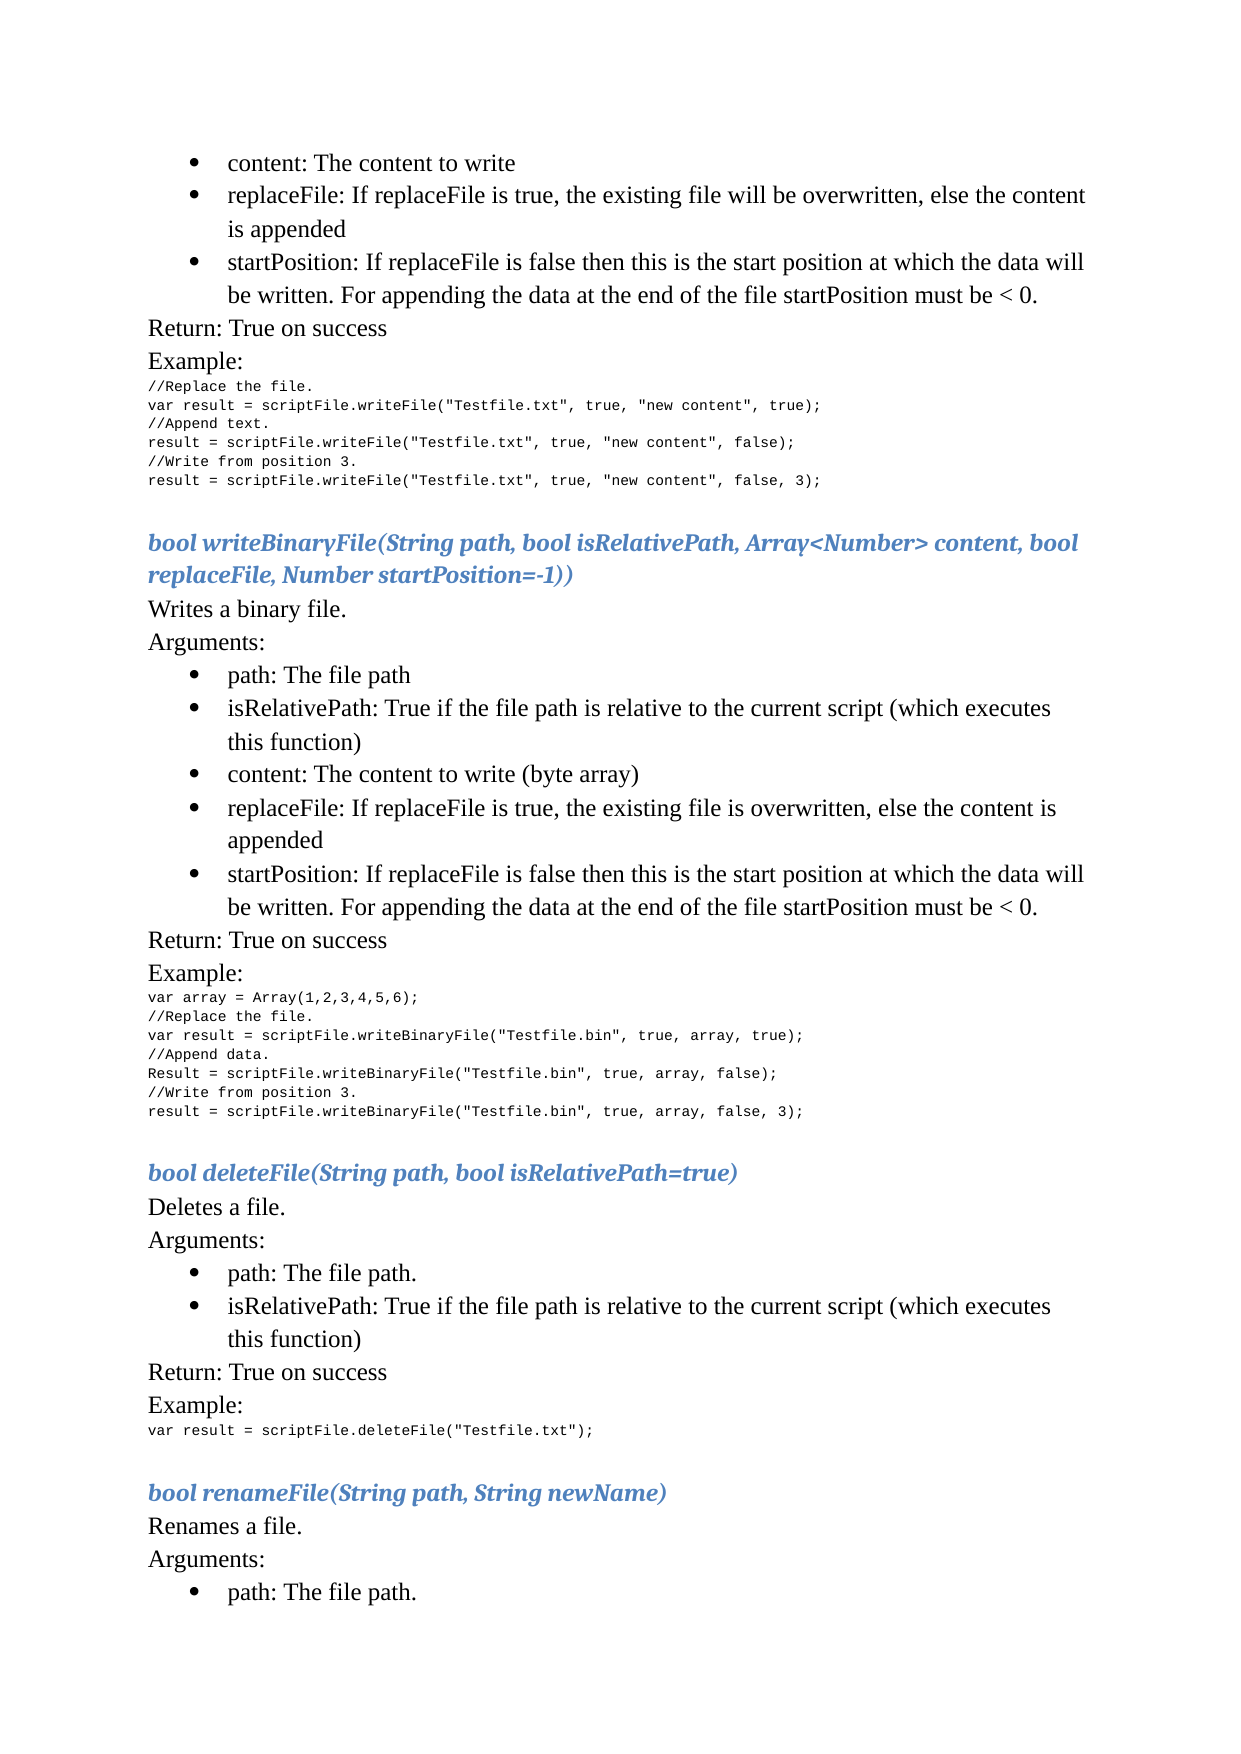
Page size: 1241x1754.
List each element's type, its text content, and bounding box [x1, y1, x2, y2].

list path: The file path. [190, 1577, 1093, 1606]
text result = scriptFile.writeFile("Testfile.txt", true, "new content", false, 3); [148, 473, 1093, 490]
text Example: [148, 346, 1093, 374]
text Return: True on success [148, 313, 1093, 341]
subtitle bool deleteFile(String path, bool isRelativePath=true) [148, 1159, 1093, 1188]
text Deletes a file. [148, 1192, 1093, 1221]
list isRelativePath: True if the file path is relative to the current script (which executes this function) [190, 693, 1093, 755]
text Arguments: [148, 1225, 1093, 1254]
text var result = scriptFile.writeFile("Testfile.txt", true, "new content", true); [148, 398, 1093, 414]
list content: The content to write (byte array) [190, 759, 1093, 788]
text //Write from position 3. [148, 1086, 1093, 1102]
text //Replace the file. [148, 1010, 1093, 1026]
subtitle bool renameFile(String path, String newName) [148, 1478, 1093, 1507]
text result = scriptFile.writeBinaryFile("Testfile.bin", true, array, false, 3); [148, 1104, 1093, 1121]
text //Write from position 3. [148, 454, 1093, 471]
text Arguments: [148, 1544, 1093, 1573]
text Renames a file. [148, 1511, 1093, 1540]
text //Append text. [148, 417, 1093, 433]
list startPosition: If replaceFile is false then this is the start position at which the data will be written. For appending the data at the end of the file startPosition must be < 0. [190, 859, 1093, 920]
text Writes a binary file. [148, 594, 1093, 623]
subtitle bool writeBinaryFile(String path, bool isRelativePath, Array<Number> content, bool replaceFile, Number startPosition=-1)) [148, 528, 1093, 590]
text Return: True on success [148, 925, 1093, 953]
text Return: True on success [148, 1357, 1093, 1386]
list path: The file path. [190, 1258, 1093, 1287]
text //Replace the file. [148, 379, 1093, 395]
list path: The file path [190, 661, 1093, 689]
text var result = scriptFile.deleteFile("Testfile.txt"); [148, 1423, 1093, 1440]
list content: The content to write [190, 148, 1093, 176]
text Example: [148, 958, 1093, 986]
list startPosition: If replaceFile is false then this is the start position at which the data will be written. For appending the data at the end of the file startPosition must be < 0. [190, 247, 1093, 308]
text result = scriptFile.writeFile("Testfile.txt", true, "new content", false); [148, 436, 1093, 452]
text Example: [148, 1391, 1093, 1419]
text var result = scriptFile.writeBinaryFile("Testfile.bin", true, array, true); [148, 1029, 1093, 1045]
text Result = scriptFile.writeBinaryFile("Testfile.bin", true, array, false); [148, 1067, 1093, 1083]
list isRelativePath: True if the file path is relative to the current script (which executes this function) [190, 1291, 1093, 1353]
list replaceFile: If replaceFile is true, the existing file will be overwritten, else the content is appended [190, 181, 1093, 242]
text //Append data. [148, 1048, 1093, 1064]
list replaceFile: If replaceFile is true, the existing file is overwritten, else the content is appended [190, 793, 1093, 854]
text var array = Array(1,2,3,4,5,6); [148, 991, 1093, 1007]
text Arguments: [148, 627, 1093, 656]
